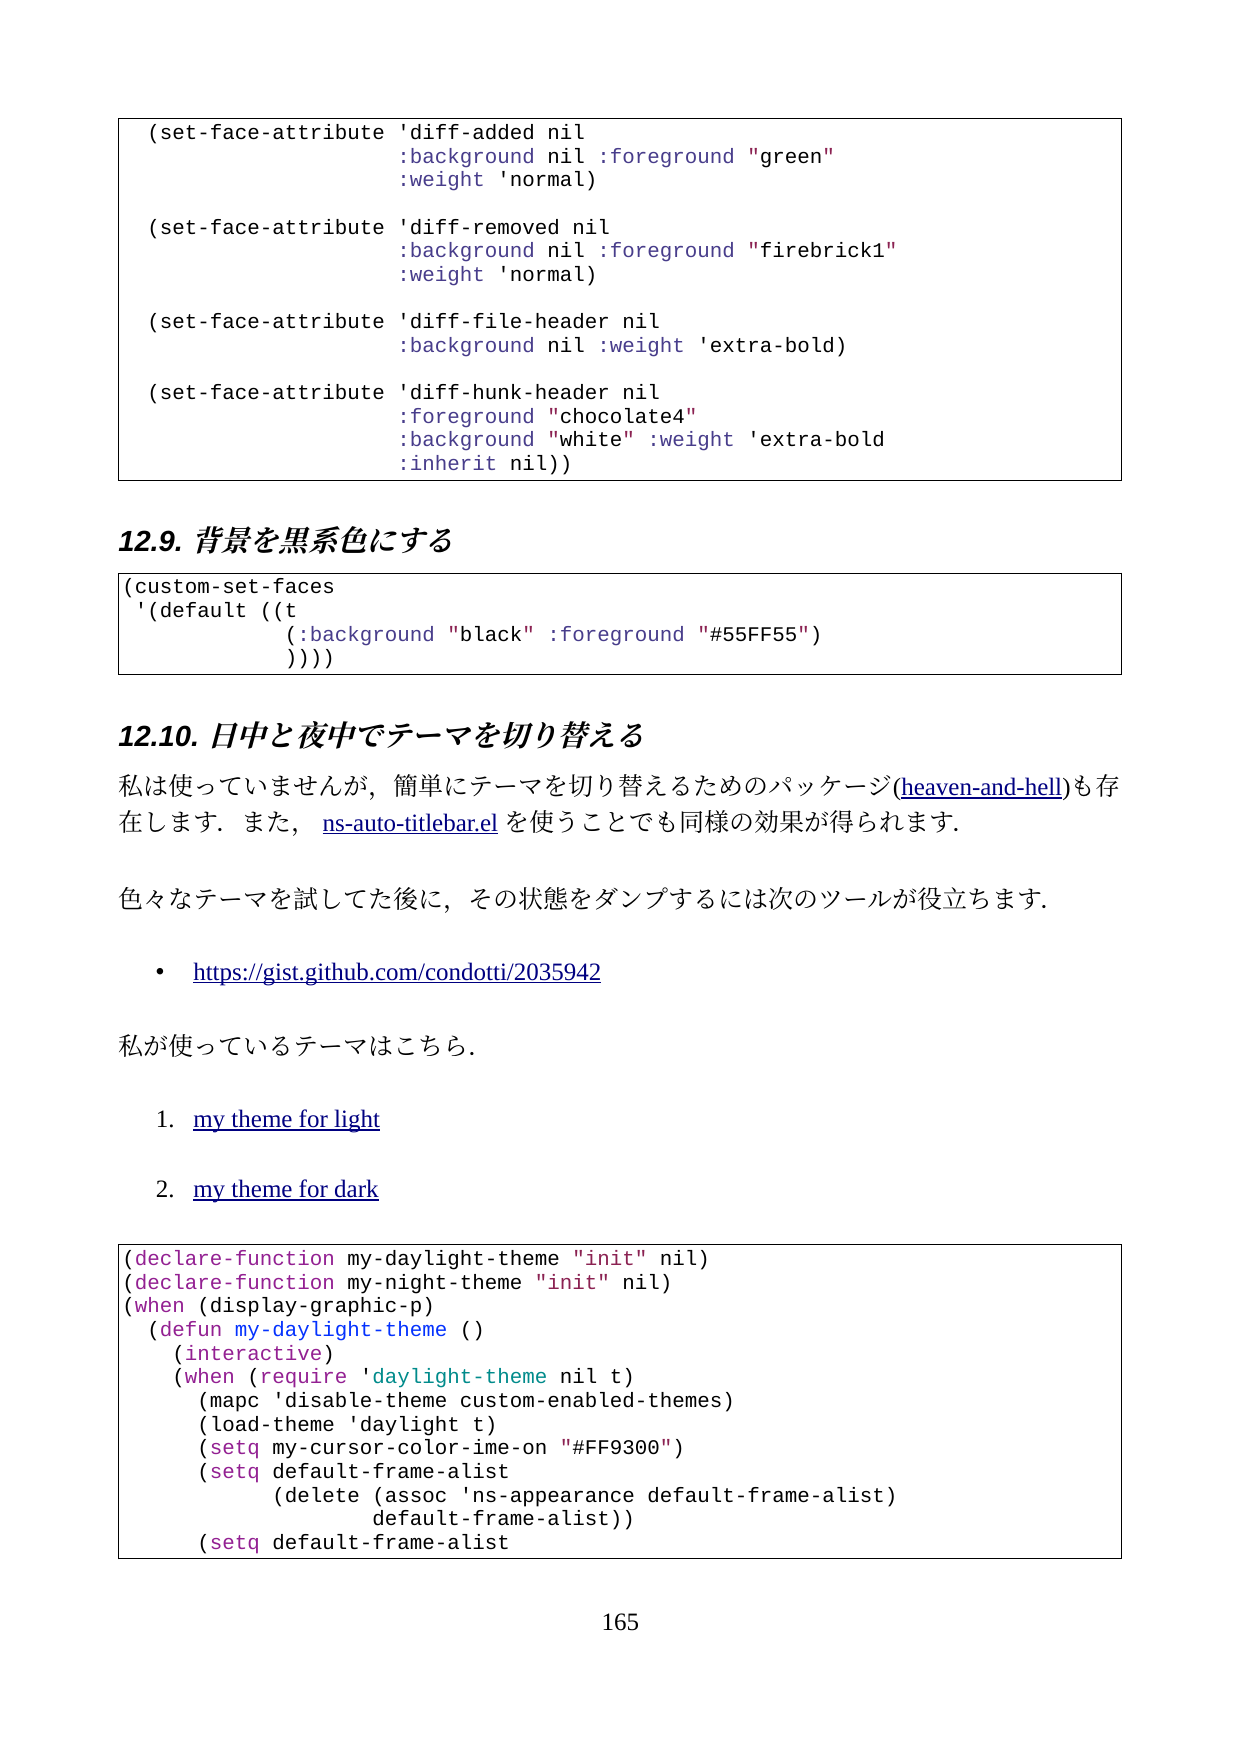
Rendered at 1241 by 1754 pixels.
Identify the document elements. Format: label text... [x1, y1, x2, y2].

text :inherit nil)) [119, 449, 1121, 480]
text (setq default-frame-alist [119, 1528, 1121, 1558]
text :background nil :weight 'extra-bold) [119, 331, 1121, 354]
text (set-face-attribute 'diff-added nil [119, 119, 1121, 142]
text (load-theme 'daylight t) [119, 1410, 1121, 1433]
text (mapc 'disable-theme custom-enabled-themes) [119, 1386, 1121, 1410]
text (:background "black" :foreground "#55FF55") [119, 620, 1121, 643]
text (setq my-cursor-color-ime-on "#FF9300") [119, 1433, 1121, 1457]
text (when (display-graphic-p) [119, 1292, 1121, 1315]
text (declare-function my-daylight-theme "init" nil) [119, 1245, 1121, 1268]
text (setq default-frame-alist [119, 1457, 1121, 1481]
text (custom-set-faces [119, 574, 1121, 596]
text :background nil :foreground "firebrick1" [119, 236, 1121, 260]
text 私が使っているテーマはこちら． [118, 1027, 1122, 1092]
text :background "white" :weight 'extra-bold [119, 426, 1121, 449]
subtitle 背景を黒系色にする [118, 518, 1122, 560]
text :weight 'normal) [119, 165, 1121, 189]
list https://gist.github.com/condotti/2035942 [156, 957, 1122, 1014]
text (delete (assoc 'ns-appearance default-frame-alist) [119, 1481, 1121, 1504]
text (interactive) [119, 1339, 1121, 1362]
text (set-face-attribute 'diff-removed nil [119, 213, 1121, 236]
text )))) [119, 643, 1121, 674]
text '(default ((t [119, 596, 1121, 620]
text :foreground "chocolate4" [119, 402, 1121, 426]
list my theme for dark [156, 1174, 1122, 1232]
text (set-face-attribute 'diff-hunk-header nil [119, 378, 1121, 402]
list my theme for light [156, 1104, 1122, 1162]
text :weight 'normal) [119, 260, 1121, 284]
text :background nil :foreground "green" [119, 142, 1121, 165]
text (defun my-daylight-theme () [119, 1315, 1121, 1339]
text (declare-function my-night-theme "init" nil) [119, 1268, 1121, 1292]
text 私は使っていませんが，簡単にテーマを切り替えるためのパッケージ(heaven-and-hell)も存在します．また， ns-auto-titlebar.el を使うことでも同様の効果が得られます． [118, 767, 1122, 867]
subtitle 日中と夜中でテーマを切り替える [118, 712, 1122, 754]
text (when (require 'daylight-theme nil t) [119, 1362, 1121, 1386]
text default-frame-alist)) [119, 1504, 1121, 1528]
text 色々なテーマを試してた後に，その状態をダンプするには次のツールが役立ちます． [118, 880, 1122, 944]
text (set-face-attribute 'diff-file-header nil [119, 307, 1121, 331]
